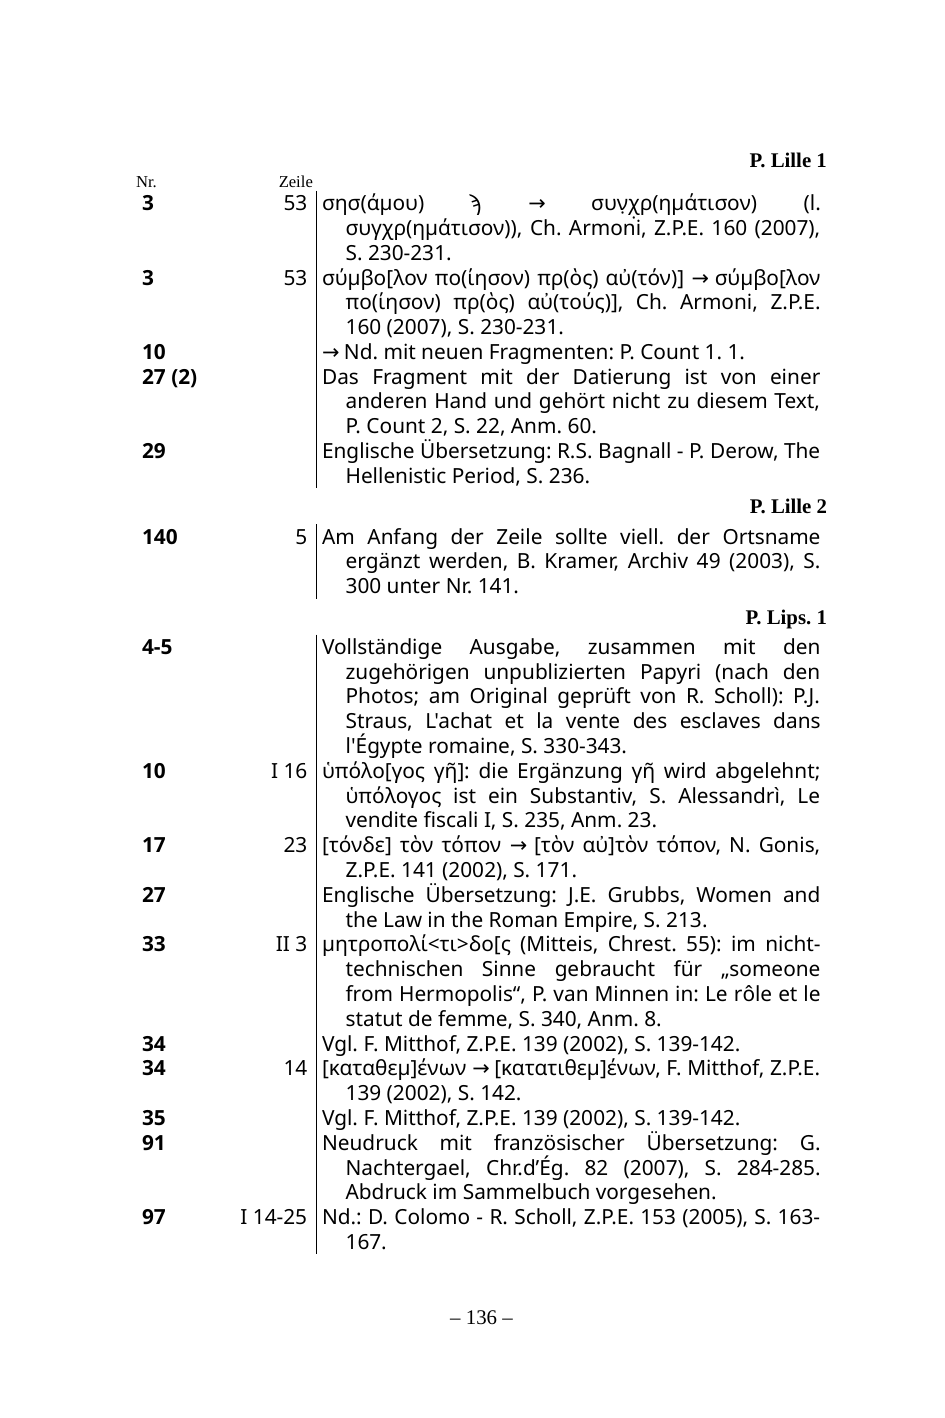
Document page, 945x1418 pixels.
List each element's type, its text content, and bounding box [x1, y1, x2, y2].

table_cell μητροπολί<τι>δο[ς (Mitteis, Chrest. 55): im nicht-technischen Sinne gebraucht für „someone from Hermopolis“, P. van Minnen in: Le rôle et le statut de femme, S. 340, Anm. 8. [317, 932, 827, 1031]
table_cell 97 [136, 1205, 224, 1254]
table_cell 91 [136, 1130, 224, 1205]
table_cell 10 [136, 340, 224, 364]
table_cell Englische Übersetzung: J.E. Grubbs, Women and the Law in the Roman Empire, S. 213. [317, 883, 827, 932]
table_cell 53 [224, 265, 316, 339]
subtitle P. Lille 2 [136, 494, 827, 518]
table_cell 3 [136, 265, 224, 339]
table_cell 23 [224, 833, 316, 882]
table_cell [224, 1031, 316, 1056]
table_cell 34 [136, 1056, 224, 1106]
table_header Am Anfang der Zeile sollte viell. der Ortsname ergänzt werden, B. Kramer, Archiv 49 (2003), S. 300 unter Nr. 141. [317, 524, 827, 599]
table_cell [τόνδε] τὸν τόπον → [τὸν αὐ]τὸν τόπον, N. Gonis, Z.P.E. 141 (2002), S. 171. [317, 833, 827, 882]
table_cell I 14-25 [224, 1205, 316, 1254]
table_header 4-5 [136, 635, 224, 758]
table_cell 27 [136, 883, 224, 932]
table_cell [224, 883, 316, 932]
table_cell [224, 340, 316, 364]
table_cell 14 [224, 1056, 316, 1106]
table_cell σύμβο[λον πο(ίησον) πρ(ὸς) αὐ(τόν)] → σύμβο[λον πο(ίησον) πρ(ὸς) αὐ(τούς)], Ch. Armoni, Z.P.E. 160 (2007), S. 230-231. [317, 265, 827, 339]
table_cell 3 [136, 191, 224, 265]
table_cell 27 (2) [136, 364, 224, 439]
table_cell 10 [136, 759, 224, 833]
table_cell Neudruck mit französischer Übersetzung: G. Nachtergael, Chr.d’Ég. 82 (2007), S. 284-285. Abdruck im Sammelbuch vorgesehen. [317, 1130, 827, 1205]
table_cell → Nd. mit neuen Fragmenten: P. Count 1. 1. [317, 340, 827, 364]
table_header [224, 635, 316, 758]
table_cell [καταθεμ]ένων → [κατατιθεμ]ένων, F. Mitthof, Z.P.E. 139 (2002), S. 142. [317, 1056, 827, 1106]
table_header 5 [224, 524, 316, 599]
table_cell II 3 [224, 932, 316, 1031]
subtitle P. Lips. 1 [136, 604, 827, 629]
table_cell 35 [136, 1106, 224, 1130]
table_cell 17 [136, 833, 224, 882]
table_cell 53 [224, 191, 316, 265]
table_cell [224, 364, 316, 439]
table_header 140 [136, 524, 224, 599]
table_cell Vgl. F. Mitthof, Z.P.E. 139 (2002), S. 139-142. [317, 1106, 827, 1130]
table_cell [224, 1130, 316, 1205]
table_cell [224, 439, 316, 488]
table_cell σησ(άμου) ϡ → συν̣χ̣ρ(ημάτισον) (l. συγχρ(ημάτισον)), Ch. Armoni, Z.P.E. 160 (2007), S. 230-231. [317, 191, 827, 265]
table_cell Englische Übersetzung: R.S. Bagnall - P. Derow, The Hellenistic Period, S. 236. [317, 439, 827, 488]
table_header Vollständige Ausgabe, zusammen mit den zugehörigen unpublizierten Papyri (nach den Photos; am Original geprüft von R. Scholl): P.J. Straus, L'achat et la vente des esclaves dans l'Égypte romaine, S. 330-343. [317, 635, 827, 758]
table_cell Nd.: D. Colomo - R. Scholl, Z.P.E. 153 (2005), S. 163-167. [317, 1205, 827, 1254]
table_cell 29 [136, 439, 224, 488]
table_cell 33 [136, 932, 224, 1031]
table_cell [224, 1106, 316, 1130]
table_cell I 16 [224, 759, 316, 833]
table_cell Das Fragment mit der Datierung ist von einer anderen Hand und gehört nicht zu diesem Text, P. Count 2, S. 22, Anm. 60. [317, 364, 827, 439]
table_cell Vgl. F. Mitthof, Z.P.E. 139 (2002), S. 139-142. [317, 1031, 827, 1056]
table_cell 34 [136, 1031, 224, 1056]
table_cell ὑπόλο[γος γῆ]: die Ergänzung γῆ wird abgelehnt; ὑπόλογος ist ein Substantiv, S. Alessandrì, Le vendite fiscali I, S. 235, Anm. 23. [317, 759, 827, 833]
